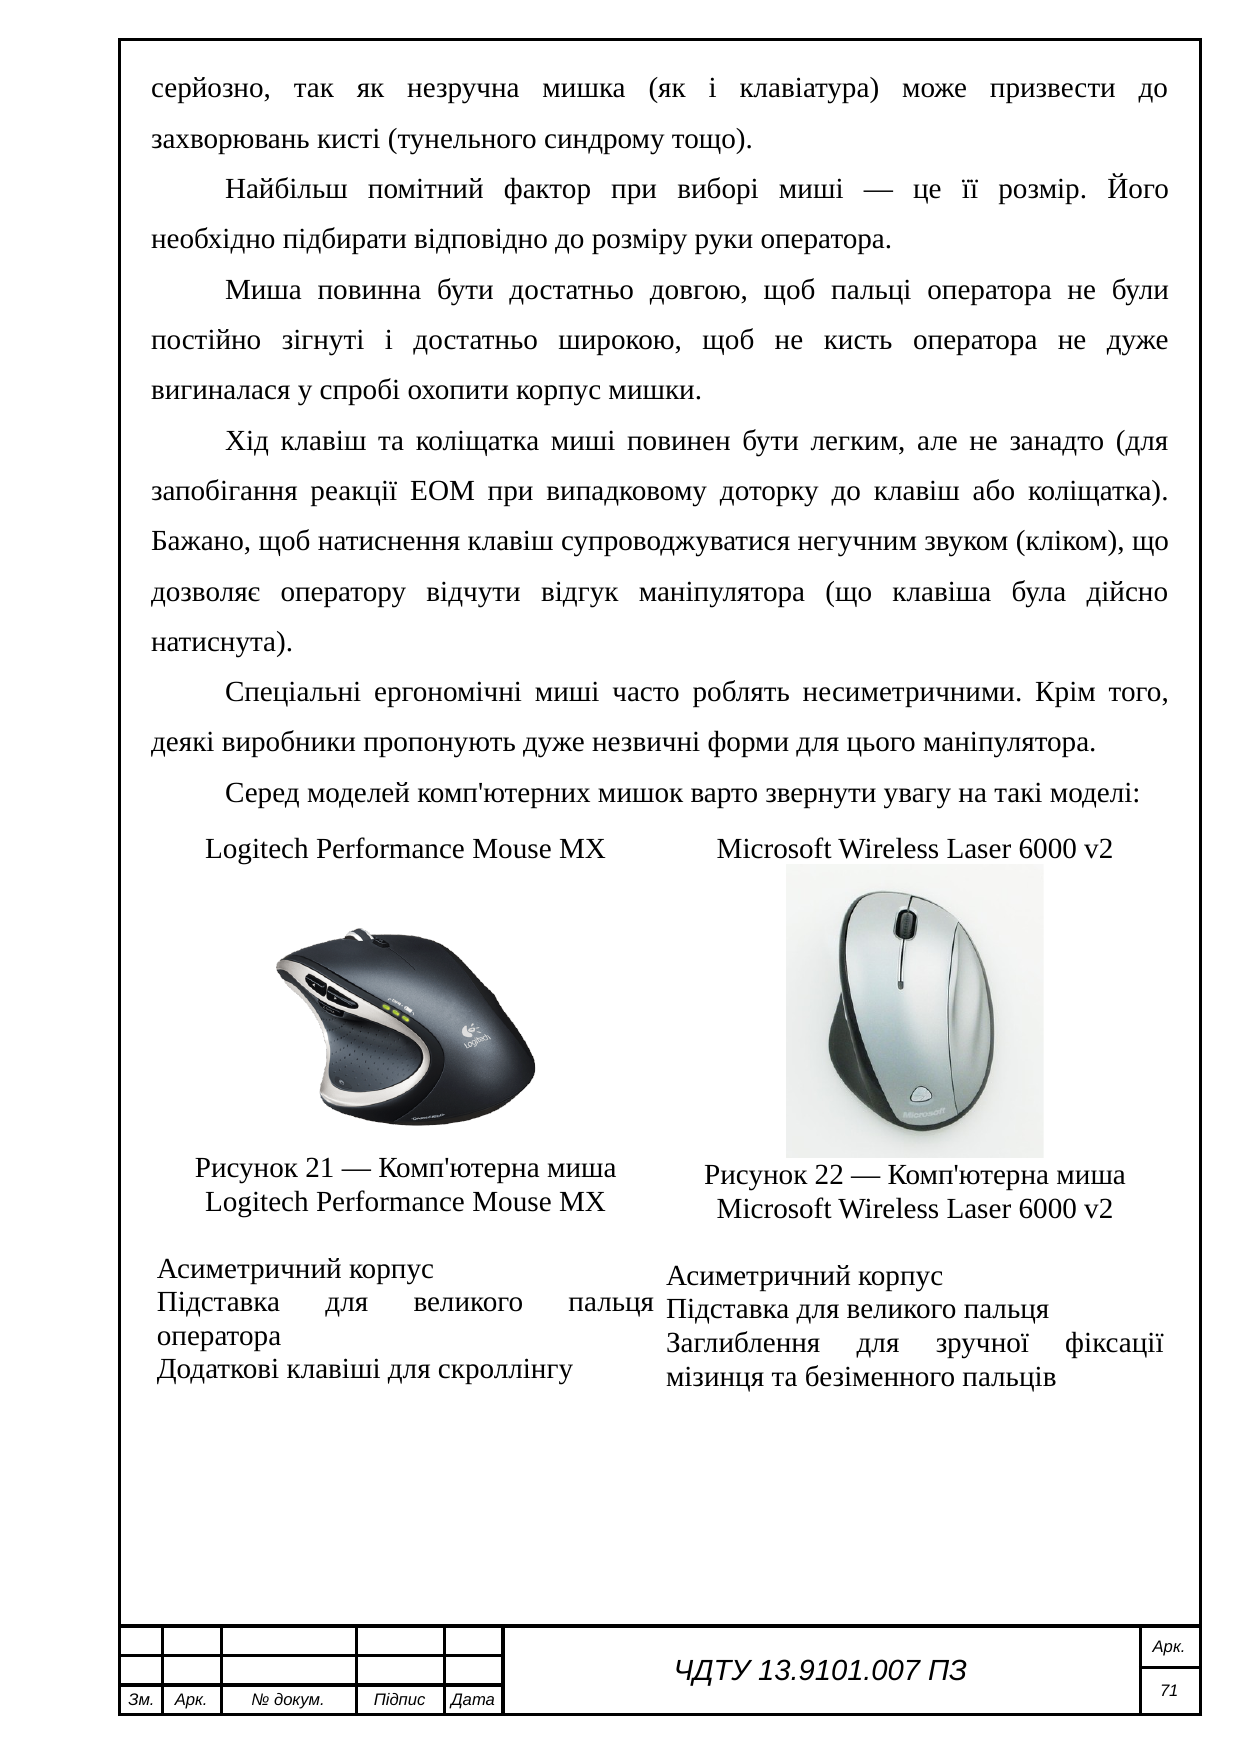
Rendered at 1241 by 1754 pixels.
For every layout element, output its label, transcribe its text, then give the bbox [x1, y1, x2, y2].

table_header Logitech Performance Mouse MX Рисунок 21 — Комп'ютерна миша Logitech Performance Mouse MX Асиметричний корпус Підставка для великого пальця оператора Додаткові клавіші для скроллінгу [151, 825, 660, 1398]
text серйозно, так як незручна мишка (як і клавіатура) може призвести до захворювань кисті (тунельного синдрому тощо). [151, 71, 1170, 154]
text Хід клавіш та коліщатка миші повинен бути легким, але не занадто (для запобігання реакції ЕОМ при випадковому доторку до клавіш або коліщатка). Бажано, щоб натиснення клавіш супроводжуватися негучним звуком (кліком), що дозволяє оператору відчути відгук маніпулятора (що клавіша була дійсно натиснута). [151, 423, 1170, 657]
table_header Microsoft Wireless Laser 6000 v2 Рисунок 22 — Комп'ютерна миша Microsoft Wireless Laser 6000 v2 Асиметричний корпус Підставка для великого пальця Заглиблення для зручної фіксації мізинця та безіменного пальців [660, 825, 1170, 1398]
text Миша повинна бути достатньо довгою, щоб пальці оператора не були постійно зігнуті і достатньо широкою, щоб не кисть оператора не дуже вигиналася у спробі охопити корпус мишки. [151, 272, 1170, 406]
text Серед моделей комп'ютерних мишок варто звернути увагу на такі моделі: [151, 775, 1170, 808]
text Найбільш помітний фактор при виборі миші — це її розмір. Його необхідно підбирати відповідно до розміру руки оператора. [151, 171, 1170, 255]
picture [786, 864, 1044, 1158]
text Спеціальні ергономічні миші часто роблять несиметричними. Крім того, деякі виробники пропонують дуже незвичні форми для цього маніпулятора. [151, 674, 1170, 758]
picture [275, 864, 536, 1151]
